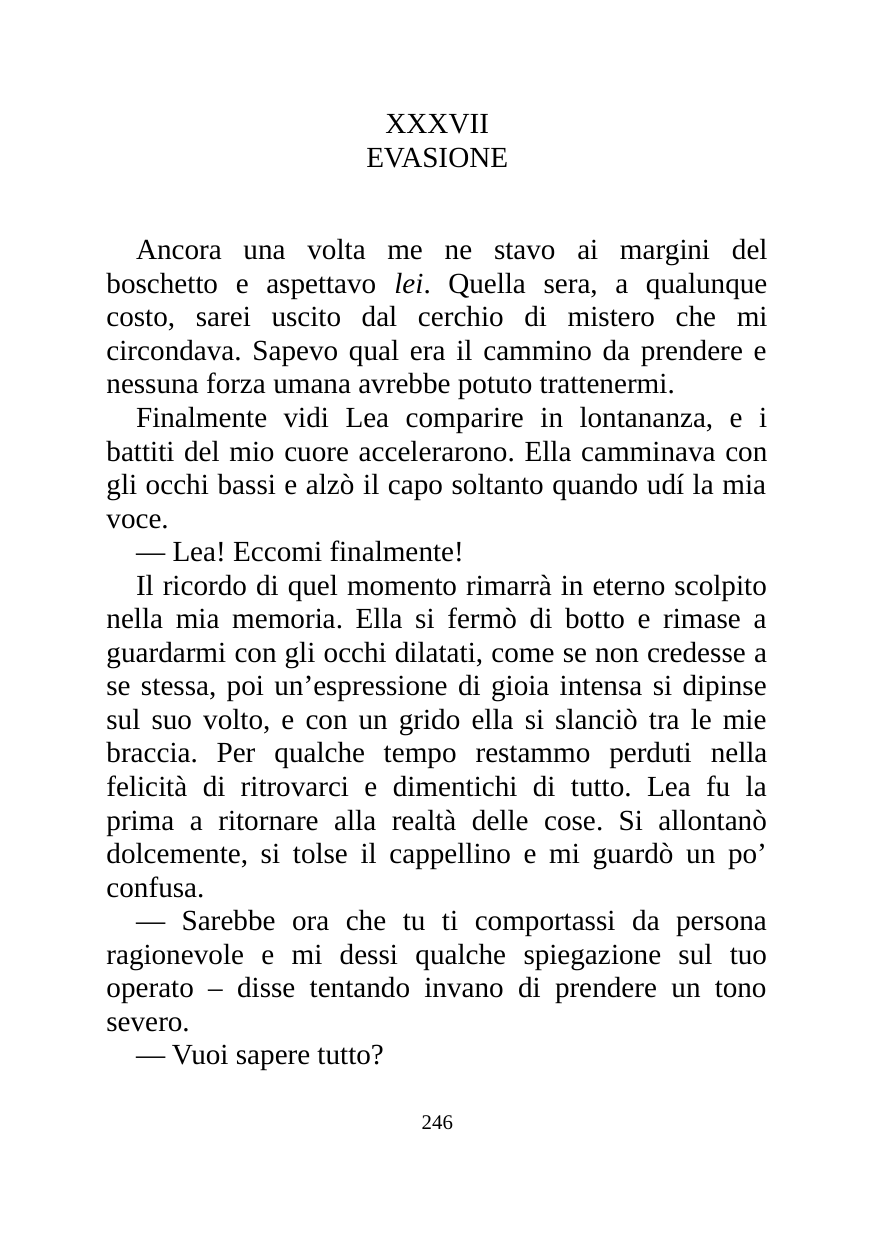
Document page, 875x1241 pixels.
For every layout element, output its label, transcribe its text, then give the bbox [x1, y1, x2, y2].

text Finalmente vidi Lea comparire in lontananza, e i battiti del mio cuore accelerarono. Ella camminava con gli occhi bassi e alzò il capo soltanto quando udí la mia voce. [106, 400, 768, 534]
text Ancora una volta me ne stavo ai margini del boschetto e aspettavo lei. Quella sera, a qualunque costo, sarei uscito dal cerchio di mistero che mi circondava. Sapevo qual era il cammino da prendere e nessuna forza umana avrebbe potuto trattenermi. [106, 232, 768, 400]
subtitle XXXVII EVASIONE [106, 106, 768, 173]
text — Sarebbe ora che tu ti comportassi da persona ragionevole e mi dessi qualche spiegazione sul tuo operato – disse tentando invano di prendere un tono severo. [106, 903, 768, 1037]
text — Vuoi sapere tutto? [106, 1037, 768, 1071]
text Il ricordo di quel momento rimarrà in eterno scolpito nella mia memoria. Ella si fermò di botto e rimase a guardarmi con gli occhi dilatati, come se non credesse a se stessa, poi un’espressione di gioia intensa si dipinse sul suo volto, e con un grido ella si slanciò tra le mie braccia. Per qualche tempo restammo perduti nella felicità di ritrovarci e dimentichi di tutto. Lea fu la prima a ritornare alla realtà delle cose. Si allontanò dolcemente, si tolse il cappellino e mi guardò un po’ confusa. [106, 568, 768, 903]
text — Lea! Eccomi finalmente! [106, 534, 768, 568]
